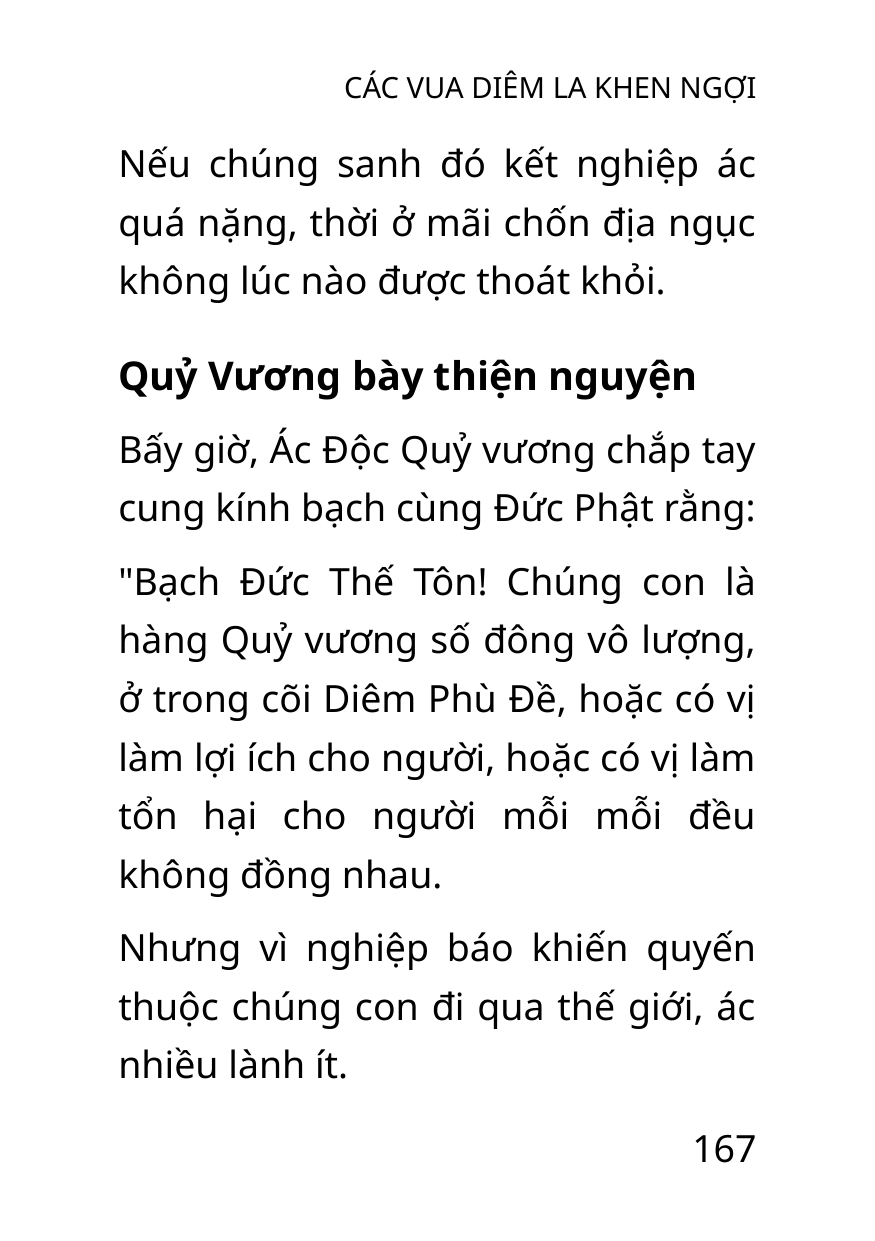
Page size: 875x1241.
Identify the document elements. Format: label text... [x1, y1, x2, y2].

text Nếu chúng sanh đó kết nghiệp ác quá nặng, thời ở mãi chốn địa ngục không lúc nào được thoát khỏi. [118, 137, 756, 306]
text Nhưng vì nghiệp báo khiến quyến thuộc chúng con đi qua thế giới, ác nhiều lành ít. [118, 921, 756, 1090]
text "Bạch Đức Thế Tôn! Chúng con là hàng Quỷ vương số đông vô lượng, ở trong cõi Diêm Phù Đề, hoặc có vị làm lợi ích cho người, hoặc có vị làm tổn hại cho người mỗi mỗi đều không đồng nhau. [118, 555, 756, 899]
text Bấy giờ, Ác Độc Quỷ vương chắp tay cung kính bạch cùng Đức Phật rằng: [118, 423, 756, 533]
subtitle Quỷ Vương bày thiện nguyện [118, 348, 756, 402]
